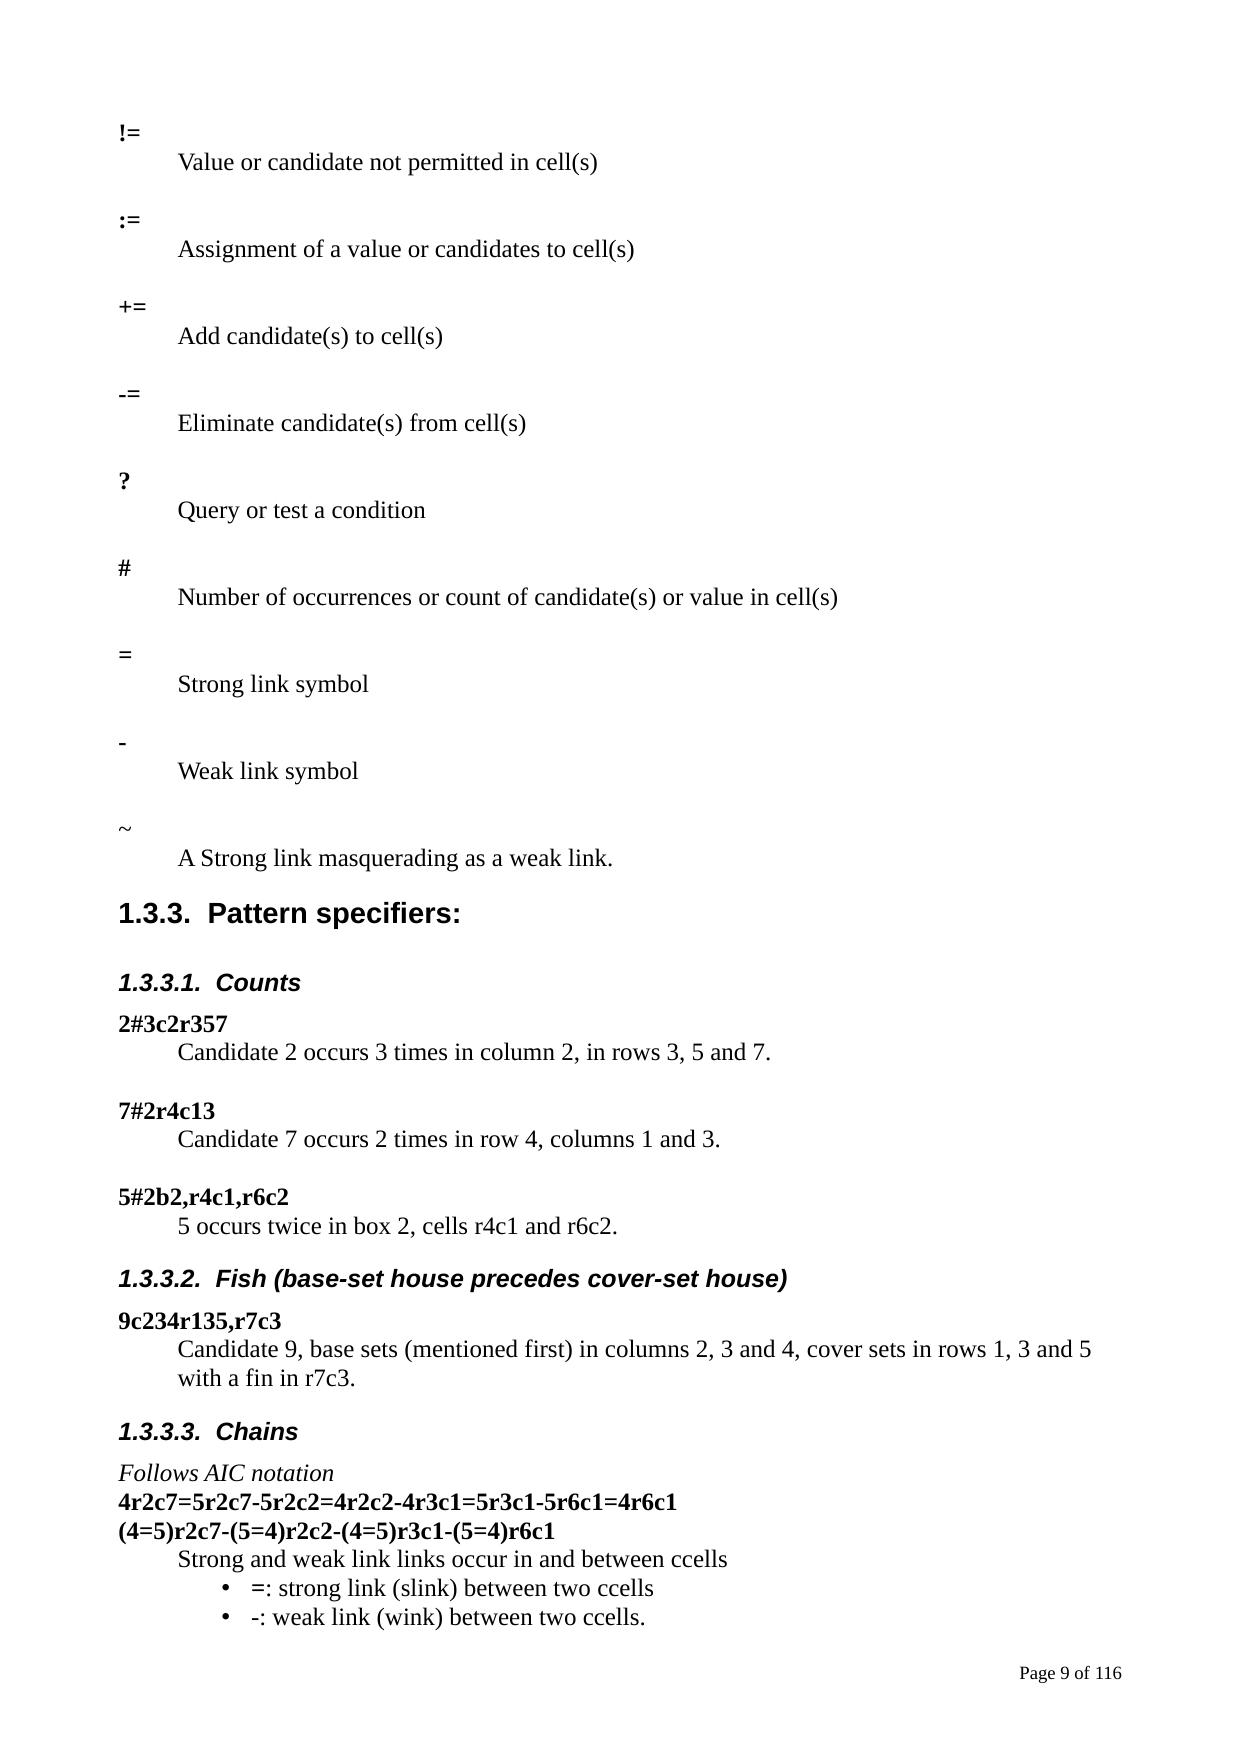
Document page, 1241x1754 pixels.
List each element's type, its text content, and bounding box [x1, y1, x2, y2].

subtitle Pattern specifiers: [118, 896, 1122, 930]
list Strong and weak link links occur in and between ccells [177, 1544, 1122, 1573]
subtitle (4=5)r2c7-(5=4)r2c2-(4=5)r3c1-(5=4)r6c1 [118, 1516, 1122, 1544]
subtitle -= [118, 379, 1122, 408]
list Add candidate(s) to cell(s) [177, 321, 1122, 349]
subtitle += [118, 292, 1122, 321]
subtitle Counts [118, 967, 1122, 996]
subtitle 4r2c7=5r2c7-5r2c2=4r2c2-4r3c1=5r3c1-5r6c1=4r6c1 [118, 1487, 1122, 1516]
list Candidate 2 occurs 3 times in column 2, in rows 3, 5 and 7. [177, 1037, 1122, 1066]
list Candidate 9, base sets (mentioned first) in columns 2, 3 and 4, cover sets in rows 1, 3 and 5 with a fin in r7c3. [177, 1334, 1122, 1392]
subtitle 7#2r4c13 [118, 1096, 1122, 1124]
subtitle ~ [118, 814, 1122, 843]
subtitle != [118, 118, 1122, 147]
subtitle - [118, 727, 1122, 756]
list A Strong link masquerading as a weak link. [177, 843, 1122, 871]
text Follows AIC notation [118, 1458, 1122, 1487]
list Number of occurrences or count of candidate(s) or value in cell(s) [177, 582, 1122, 611]
list Weak link symbol [177, 756, 1122, 784]
subtitle := [118, 205, 1122, 234]
list Value or candidate not permitted in cell(s) [177, 147, 1122, 176]
subtitle 2#3c2r357 [118, 1009, 1122, 1037]
subtitle ? [118, 466, 1122, 495]
list Strong link symbol [177, 669, 1122, 697]
subtitle 9c234r135,r7c3 [118, 1306, 1122, 1334]
list Eliminate candidate(s) from cell(s) [177, 408, 1122, 437]
list Query or test a condition [177, 495, 1122, 523]
list Assignment of a value or candidates to cell(s) [177, 234, 1122, 263]
list Candidate 7 occurs 2 times in row 4, columns 1 and 3. [177, 1124, 1122, 1153]
list =: strong link (slink) between two ccells [221, 1573, 1122, 1602]
subtitle # [118, 553, 1122, 582]
subtitle Chains [118, 1417, 1122, 1446]
list 5 occurs twice in box 2, cells r4c1 and r6c2. [177, 1211, 1122, 1239]
subtitle Fish (base-set house precedes cover-set house) [118, 1264, 1122, 1293]
subtitle 5#2b2,r4c1,r6c2 [118, 1182, 1122, 1211]
subtitle = [118, 640, 1122, 669]
list -: weak link (wink) between two ccells. [221, 1602, 1122, 1631]
